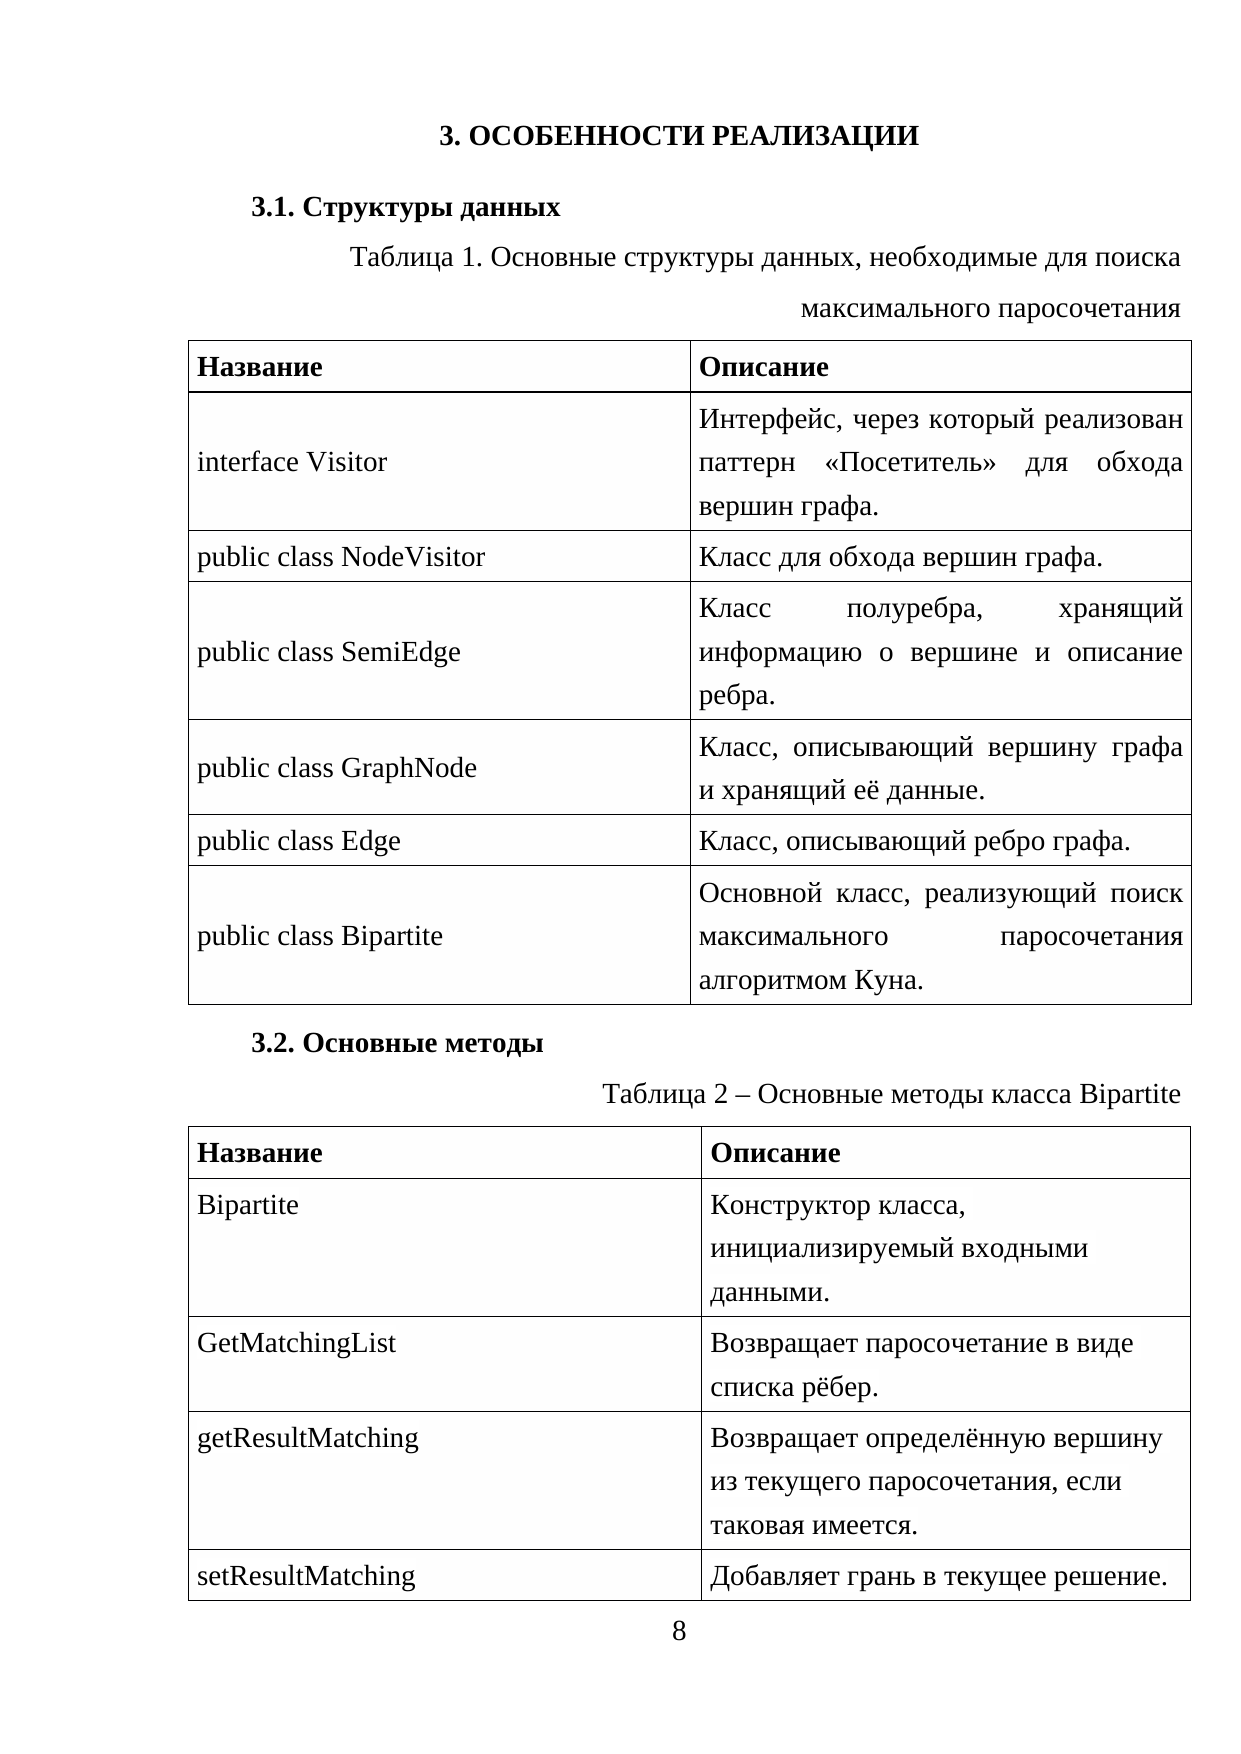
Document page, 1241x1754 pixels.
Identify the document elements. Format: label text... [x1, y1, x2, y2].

table_cell Добавляет грань в текущее решение. [702, 1550, 1190, 1600]
table_header Описание [702, 1127, 1190, 1177]
table_cell public class Edge [189, 815, 690, 865]
table_cell Конструктор класса, инициализируемый входными данными. [702, 1179, 1190, 1316]
table_cell setResultMatching [189, 1550, 701, 1600]
subtitle 3.1. Структуры данных [177, 189, 1181, 223]
table_cell public class Bipartite [189, 866, 690, 1004]
table_header Описание [691, 341, 1191, 391]
table_cell getResultMatching [189, 1412, 701, 1549]
subtitle 3.2. Основные методы [177, 1026, 1181, 1059]
table_cell Класс, описывающий ребро графа. [691, 815, 1191, 865]
table_cell Класс полуребра, хранящий информацию о вершине и описание ребра. [691, 582, 1191, 719]
table_cell interface Visitor [189, 393, 690, 530]
table_cell GetMatchingList [189, 1317, 701, 1411]
table_cell Основной класс, реализующий поиск максимального паросочетания алгоритмом Куна. [691, 866, 1191, 1004]
table_cell public class GraphNode [189, 720, 690, 814]
table_header Название [189, 341, 690, 391]
table_cell Класс для обхода вершин графа. [691, 531, 1191, 581]
text Таблица 2 – Основные методы класса Bipartite [177, 1076, 1181, 1109]
table_cell Класс, описывающий вершину графа и хранящий её данные. [691, 720, 1191, 814]
table_cell public class NodeVisitor [189, 531, 690, 581]
text Таблица 1. Основные структуры данных, необходимые для поиска максимального паросочетания [177, 239, 1181, 323]
table_cell Возвращает определённую вершину из текущего паросочетания, если таковая имеется. [702, 1412, 1190, 1549]
table_cell public class SemiEdge [189, 582, 690, 719]
table_cell Интерфейс, через который реализован паттерн «Посетитель» для обхода вершин графа. [691, 393, 1191, 530]
subtitle 3. Особенности реализации [177, 118, 1181, 152]
table_header Название [189, 1127, 701, 1177]
table_cell Bipartite [189, 1179, 701, 1316]
table_cell Возвращает паросочетание в виде списка рёбер. [702, 1317, 1190, 1411]
